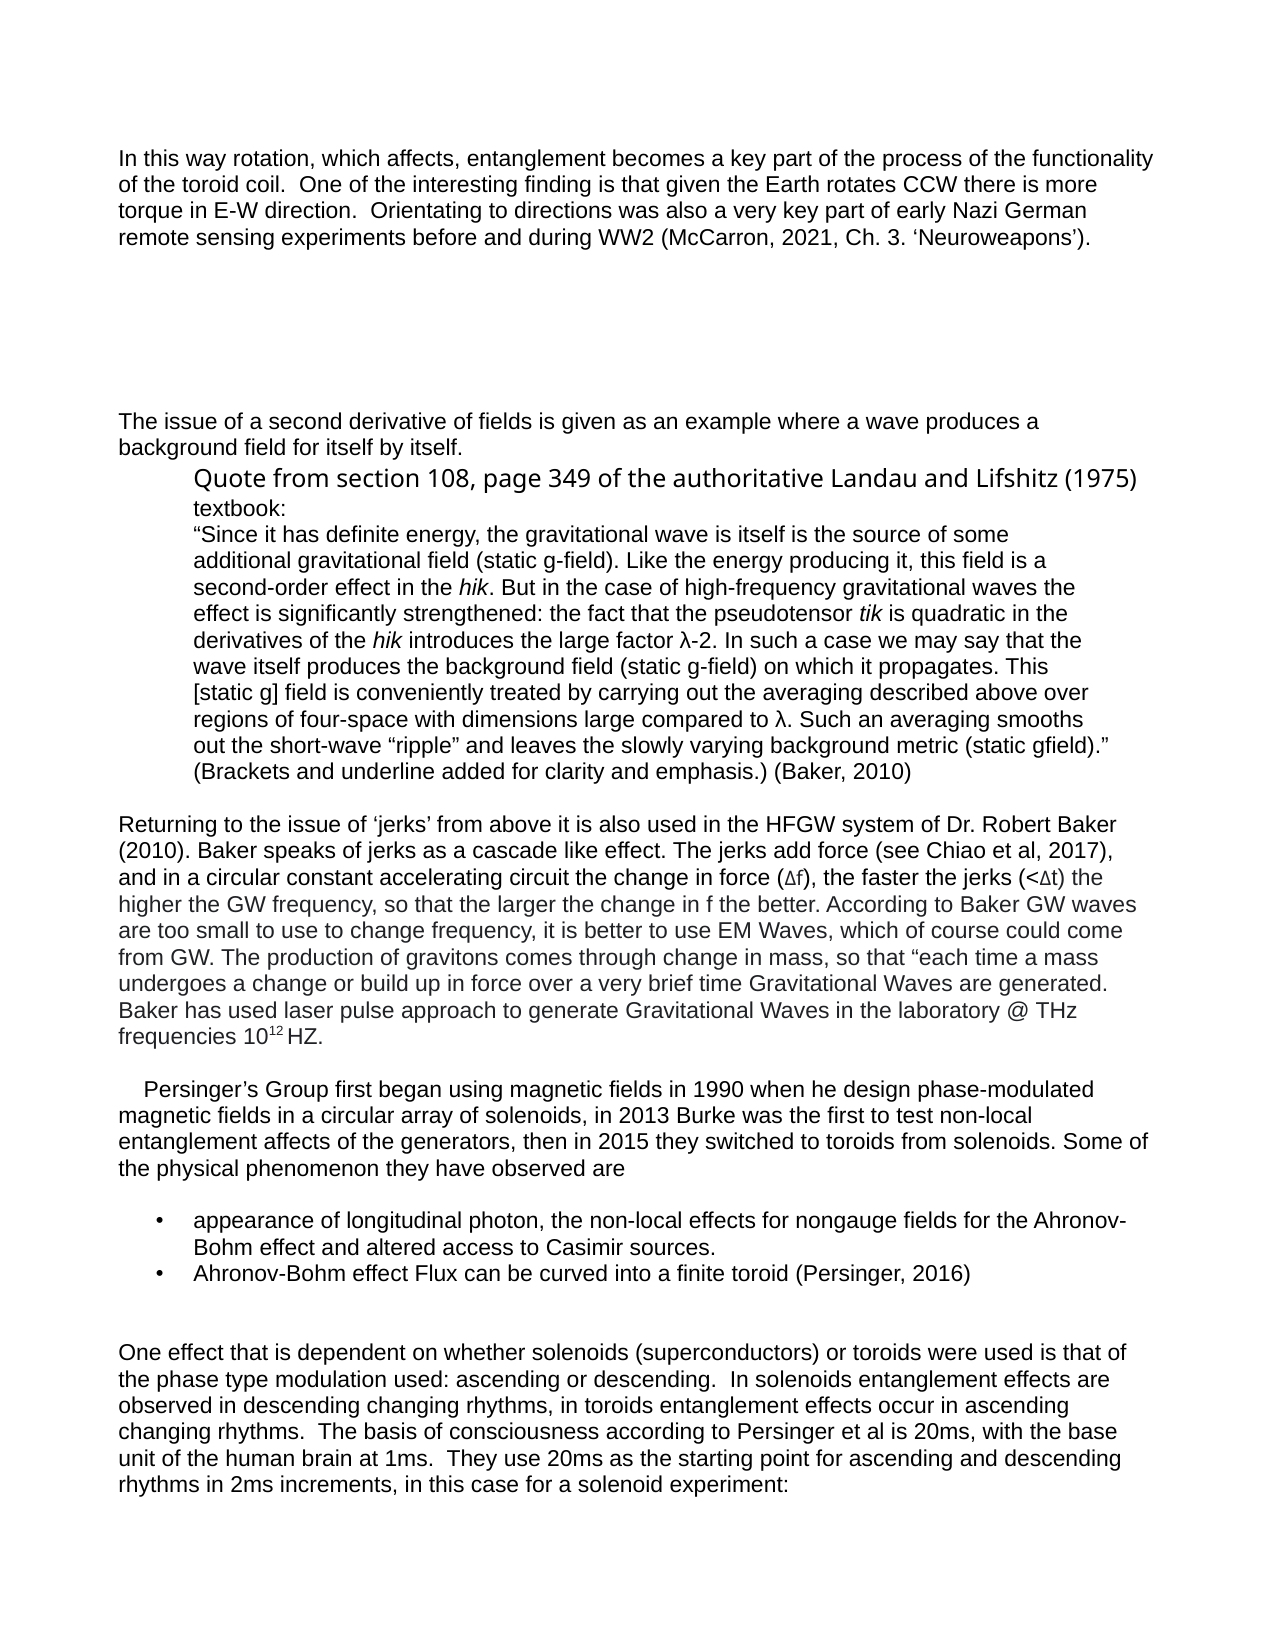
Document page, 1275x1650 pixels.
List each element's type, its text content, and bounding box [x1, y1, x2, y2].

text Quote from section 108, page 349 of the authoritative Landau and Lifshitz (1975) [193, 461, 1157, 495]
text textbook: [193, 495, 1157, 521]
text Returning to the issue of ‘jerks’ from above it is also used in the HFGW system of Dr. Robert Baker (2010). Baker speaks of jerks as a cascade like effect. The jerks add force (see Chiao et al, 2017), and in a circular constant accelerating circuit the change in force (Δf), the faster the jerks (<Δt) the higher the GW frequency, so that the larger the change in f the better. According to Baker GW waves are too small to use to change frequency, it is better to use EM Waves, which of course could come from GW. The production of gravitons comes through change in mass, so that “each time a mass undergoes a change or build up in force over a very brief time Gravitational Waves are generated. Baker has used laser pulse approach to generate Gravitational Waves in the laboratory @ THz frequencies 1012 HZ. [118, 811, 1157, 1049]
text One effect that is dependent on whether solenoids (superconductors) or toroids were used is that of the phase type modulation used: ascending or descending. In solenoids entanglement effects are observed in descending changing rhythms, in toroids entanglement effects occur in ascending changing rhythms. The basis of consciousness according to Persinger et al is 20ms, with the base unit of the human brain at 1ms. They use 20ms as the starting point for ascending and descending rhythms in 2ms increments, in this case for a solenoid experiment: [118, 1339, 1157, 1497]
text second-order effect in the hik. But in the case of high-frequency gravitational waves the [193, 574, 1157, 600]
text effect is significantly strengthened: the fact that the pseudotensor tik is quadratic in the [193, 600, 1157, 627]
text (Brackets and underline added for clarity and emphasis.) (Baker, 2010) [193, 758, 1157, 785]
text [static g] field is conveniently treated by carrying out the averaging described above over [193, 679, 1157, 706]
list Ahronov-Bohm effect Flux can be curved into a finite toroid (Persinger, 2016) [156, 1260, 1157, 1286]
text Persinger’s Group first began using magnetic fields in 1990 when he design phase-modulated magnetic fields in a circular array of solenoids, in 2013 Burke was the first to test non-local entanglement affects of the generators, then in 2015 they switched to toroids from solenoids. Some of the physical phenomenon they have observed are [118, 1076, 1157, 1181]
text The issue of a second derivative of fields is given as an example where a wave produces a background field for itself by itself. [118, 408, 1157, 461]
text regions of four-space with dimensions large compared to λ. Such an averaging smooths [193, 706, 1157, 732]
text additional gravitational field (static g-field). Like the energy producing it, this field is a [193, 547, 1157, 574]
list appearance of longitudinal photon, the non-local effects for nongauge fields for the Ahronov-Bohm effect and altered access to Casimir sources. [156, 1207, 1157, 1260]
text “Since it has definite energy, the gravitational wave is itself is the source of some [193, 521, 1157, 547]
text derivatives of the hik introduces the large factor λ-2. In such a case we may say that the [193, 627, 1157, 653]
text out the short-wave “ripple” and leaves the slowly varying background metric (static gfield).” [193, 732, 1157, 758]
text wave itself produces the background field (static g-field) on which it propagates. This [193, 653, 1157, 679]
text In this way rotation, which affects, entanglement becomes a key part of the process of the functionality of the toroid coil. One of the interesting finding is that given the Earth rotates CCW there is more torque in E-W direction. Orientating to directions was also a very key part of early Nazi German remote sensing experiments before and during WW2 (McCarron, 2021, Ch. 3. ‘Neuroweapons’). [118, 144, 1157, 250]
